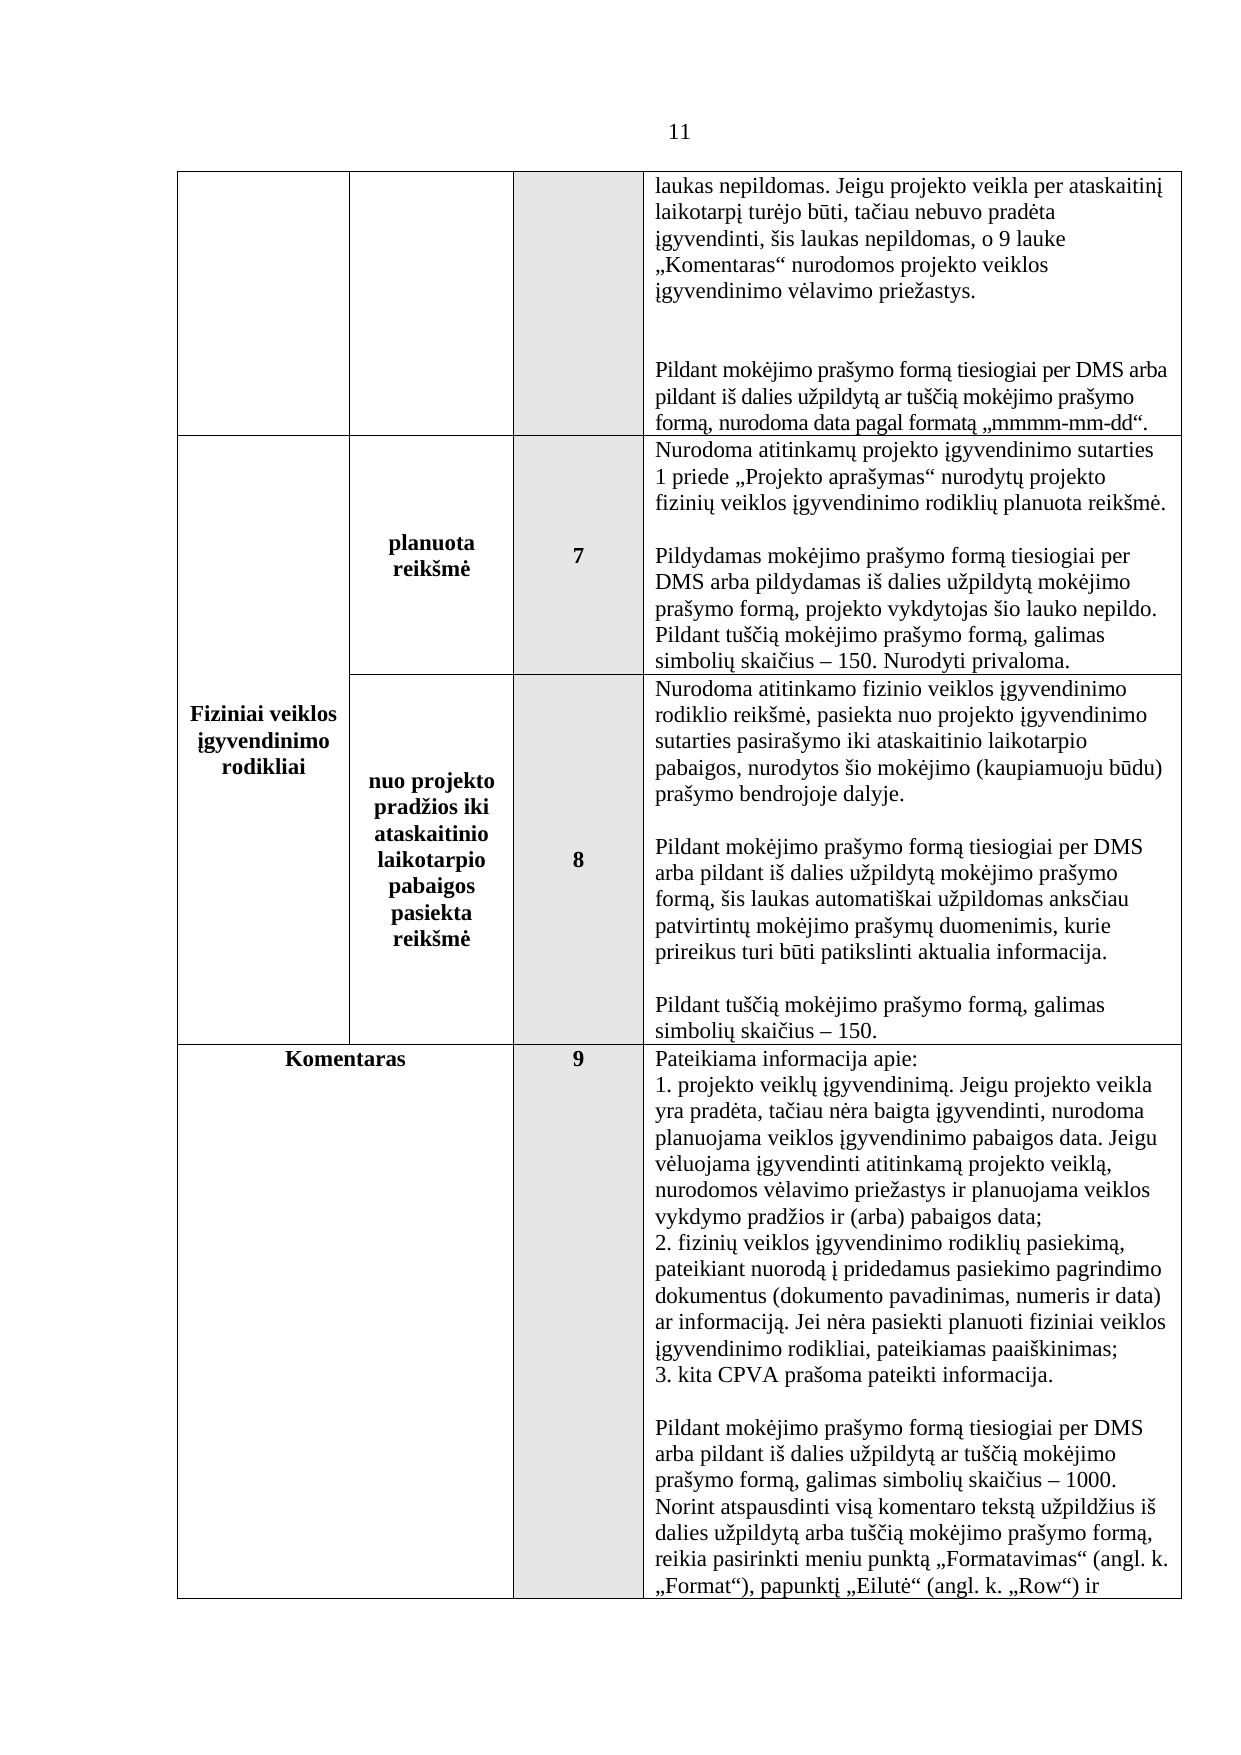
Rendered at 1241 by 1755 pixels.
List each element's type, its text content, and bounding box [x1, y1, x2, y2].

table_cell Fiziniai veiklos įgyvendinimo rodikliai [178, 436, 349, 1044]
table_cell 9 [514, 1045, 643, 1598]
table_cell [178, 172, 349, 435]
table_cell [350, 172, 513, 435]
table_cell laukas nepildomas. Jeigu projekto veikla per ataskaitinį laikotarpį turėjo būti, tačiau nebuvo pradėta įgyvendinti, šis laukas nepildomas, o 9 lauke „Komentaras“ nurodomos projekto veiklos įgyvendinimo vėlavimo priežastys. Pildant mokėjimo prašymo formą tiesiogiai per DMS arba pildant iš dalies užpildytą ar tuščią mokėjimo prašymo formą, nurodoma data pagal formatą „mmmm-mm-dd“. [644, 172, 1181, 435]
table_cell 8 [514, 675, 643, 1044]
table_cell Nurodoma atitinkamų projekto įgyvendinimo sutarties 1 priede „Projekto aprašymas“ nurodytų projekto fizinių veiklos įgyvendinimo rodiklių planuota reikšmė. Pildydamas mokėjimo prašymo formą tiesiogiai per DMS arba pildydamas iš dalies užpildytą mokėjimo prašymo formą, projekto vykdytojas šio lauko nepildo. Pildant tuščią mokėjimo prašymo formą, galimas simbolių skaičius – 150. Nurodyti privaloma. [644, 436, 1181, 674]
table_cell Nurodoma atitinkamo fizinio veiklos įgyvendinimo rodiklio reikšmė, pasiekta nuo projekto įgyvendinimo sutarties pasirašymo iki ataskaitinio laikotarpio pabaigos, nurodytos šio mokėjimo (kaupiamuoju būdu) prašymo bendrojoje dalyje. Pildant mokėjimo prašymo formą tiesiogiai per DMS arba pildant iš dalies užpildytą mokėjimo prašymo formą, šis laukas automatiškai užpildomas anksčiau patvirtintų mokėjimo prašymų duomenimis, kurie prireikus turi būti patikslinti aktualia informacija. Pildant tuščią mokėjimo prašymo formą, galimas simbolių skaičius – 150. [644, 675, 1181, 1044]
table_cell Komentaras [178, 1045, 513, 1598]
table_cell planuota reikšmė [350, 436, 513, 674]
table_cell Pateikiama informacija apie: 1. projekto veiklų įgyvendinimą. Jeigu projekto veikla yra pradėta, tačiau nėra baigta įgyvendinti, nurodoma planuojama veiklos įgyvendinimo pabaigos data. Jeigu vėluojama įgyvendinti atitinkamą projekto veiklą, nurodomos vėlavimo priežastys ir planuojama veiklos vykdymo pradžios ir (arba) pabaigos data; 2. fizinių veiklos įgyvendinimo rodiklių pasiekimą, pateikiant nuorodą į pridedamus pasiekimo pagrindimo dokumentus (dokumento pavadinimas, numeris ir data) ar informaciją. Jei nėra pasiekti planuoti fiziniai veiklos įgyvendinimo rodikliai, pateikiamas paaiškinimas; 3. kita CPVA prašoma pateikti informacija. Pildant mokėjimo prašymo formą tiesiogiai per DMS arba pildant iš dalies užpildytą ar tuščią mokėjimo prašymo formą, galimas simbolių skaičius – 1000. Norint atspausdinti visą komentaro tekstą užpildžius iš dalies užpildytą arba tuščią mokėjimo prašymo formą, reikia pasirinkti meniu punktą „Formatavimas“ (angl. k. „Format“), papunktį „Eilutė“ (angl. k. „Row“) ir [644, 1045, 1181, 1598]
table_cell nuo projekto pradžios iki ataskaitinio laikotarpio pabaigos pasiekta reikšmė [350, 675, 513, 1044]
table_cell 7 [514, 436, 643, 674]
table_cell [514, 172, 643, 435]
